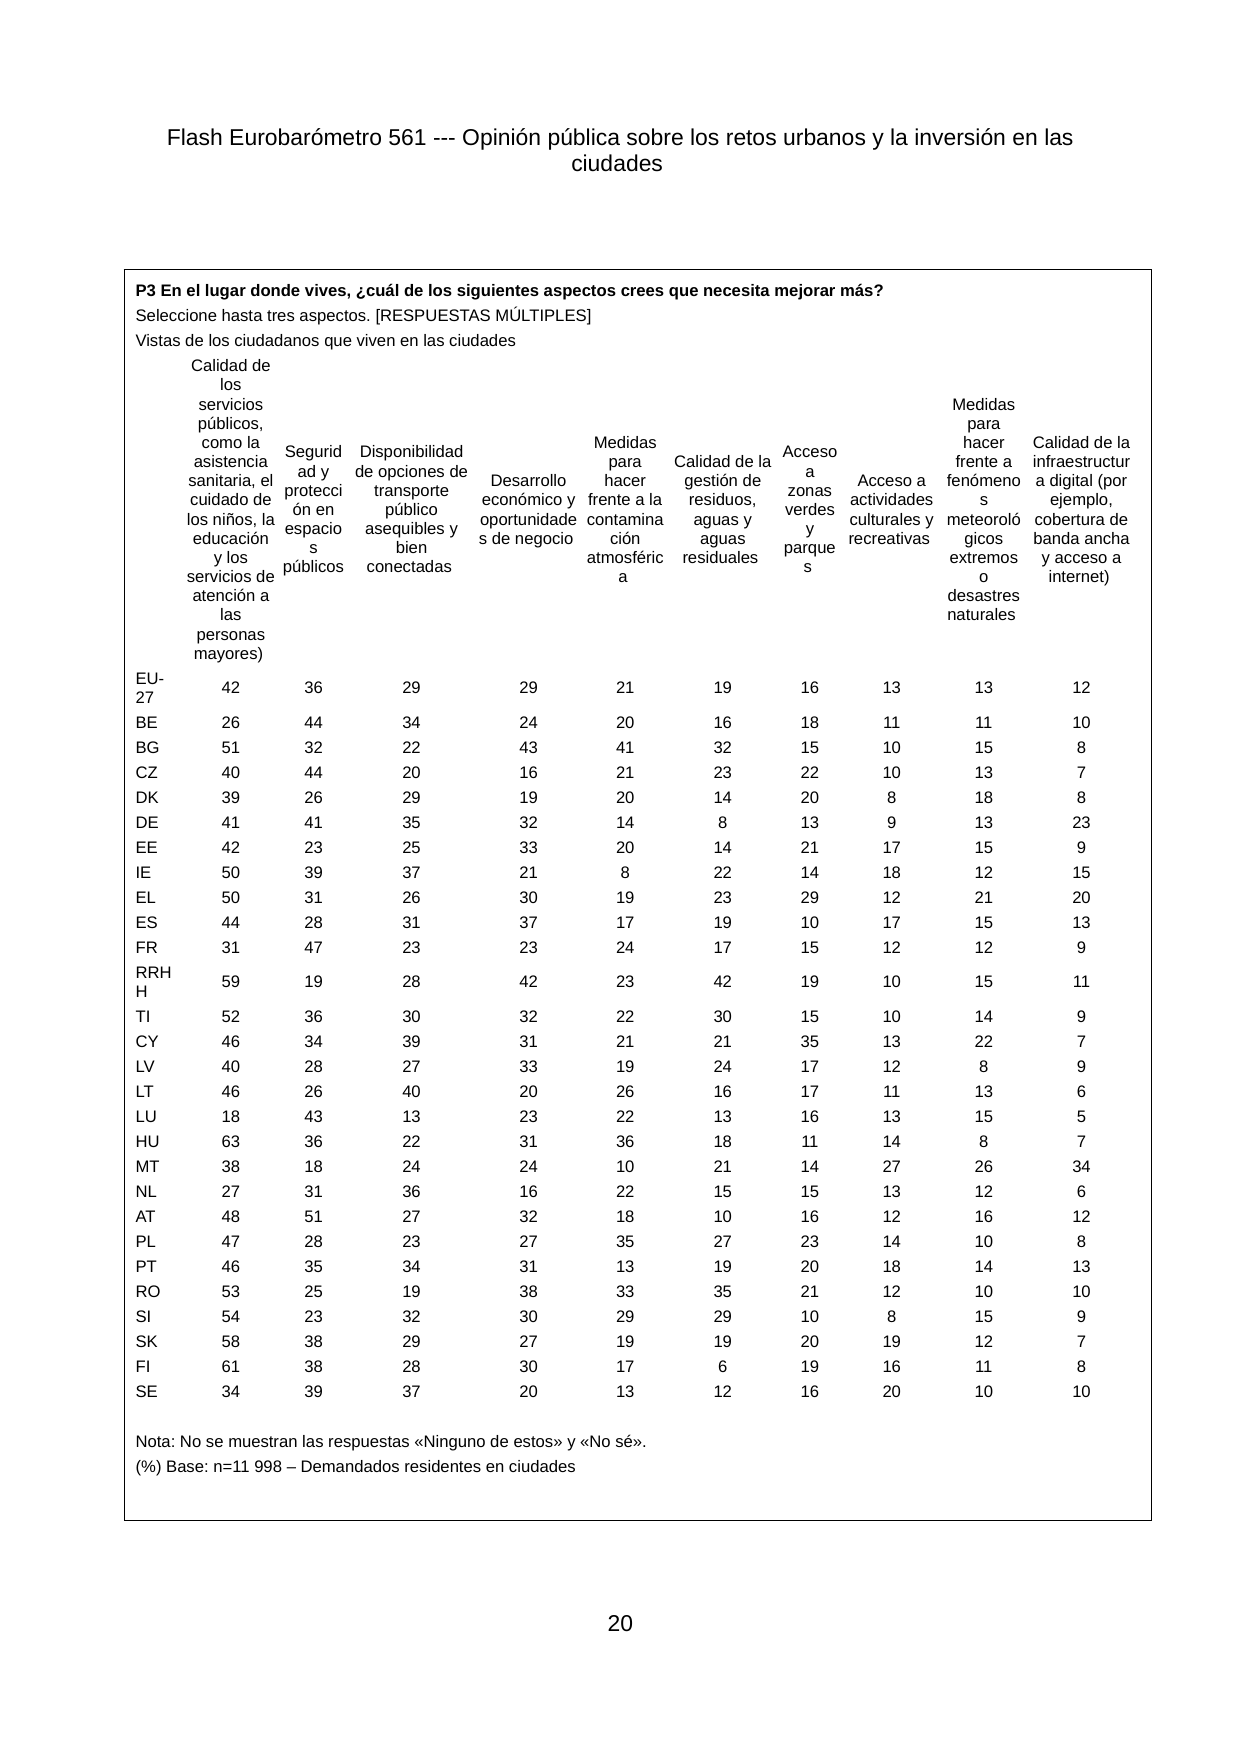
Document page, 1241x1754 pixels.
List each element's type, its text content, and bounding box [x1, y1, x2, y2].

table_cell 15 [941, 960, 1026, 1004]
table_cell 24 [474, 1154, 583, 1179]
table_cell 16 [667, 1079, 778, 1104]
table_cell 12 [667, 1379, 778, 1404]
table_cell 19 [349, 1279, 474, 1304]
table_cell 13 [1026, 910, 1136, 935]
table_cell 9 [1026, 835, 1136, 860]
table_cell 13 [667, 1104, 778, 1129]
table_cell 44 [278, 710, 349, 735]
table_cell 28 [278, 1054, 349, 1079]
table_cell PL [133, 1229, 183, 1254]
table_cell 36 [278, 666, 349, 710]
table_cell 17 [667, 935, 778, 960]
table_cell TI [133, 1004, 183, 1029]
table_cell 38 [474, 1279, 583, 1304]
table_cell FR [133, 935, 183, 960]
table_cell 31 [278, 885, 349, 910]
table_cell 32 [667, 735, 778, 760]
table_cell 28 [278, 910, 349, 935]
table_cell 10 [842, 960, 941, 1004]
table_cell 30 [474, 1354, 583, 1379]
table_cell 14 [842, 1229, 941, 1254]
table_cell [583, 1404, 667, 1429]
table_cell 10 [778, 1304, 842, 1329]
table_cell 12 [842, 1204, 941, 1229]
table_cell 36 [583, 1129, 667, 1154]
table_cell 16 [778, 666, 842, 710]
table_cell 21 [667, 1029, 778, 1054]
table_cell 20 [842, 1379, 941, 1404]
table_cell 26 [278, 785, 349, 810]
table_cell 12 [842, 885, 941, 910]
table_cell CY [133, 1029, 183, 1054]
table_cell 22 [349, 1129, 474, 1154]
table_cell 8 [941, 1129, 1026, 1154]
table_cell 12 [842, 1054, 941, 1079]
table_cell 19 [667, 1329, 778, 1354]
table_cell NL [133, 1179, 183, 1204]
table_cell 20 [583, 710, 667, 735]
table_cell 61 [183, 1354, 278, 1379]
table_cell Calidad de la gestión de residuos, aguas y aguas residuales [667, 353, 778, 666]
table_cell 15 [941, 835, 1026, 860]
table_cell 16 [778, 1379, 842, 1404]
table_cell 28 [349, 960, 474, 1004]
table_cell 12 [842, 935, 941, 960]
table_cell 20 [778, 785, 842, 810]
table_cell 34 [349, 1254, 474, 1279]
table_cell 20 [474, 1079, 583, 1104]
table_cell 30 [474, 1304, 583, 1329]
table_cell 17 [778, 1054, 842, 1079]
table_cell [1026, 1404, 1136, 1429]
table_cell 15 [941, 735, 1026, 760]
table_cell 20 [1026, 885, 1136, 910]
table_cell 18 [941, 785, 1026, 810]
table_cell 18 [583, 1204, 667, 1229]
table_cell 12 [941, 860, 1026, 885]
table_cell 31 [474, 1254, 583, 1279]
table_cell 33 [474, 1054, 583, 1079]
table_cell 12 [842, 1279, 941, 1304]
table_cell 51 [278, 1204, 349, 1229]
table_cell 14 [667, 785, 778, 810]
table_cell LV [133, 1054, 183, 1079]
table_cell 23 [349, 1229, 474, 1254]
table_cell 16 [778, 1204, 842, 1229]
table_cell 19 [583, 1329, 667, 1354]
table_cell 19 [583, 1054, 667, 1079]
table_cell 21 [583, 1029, 667, 1054]
table_cell 10 [1026, 710, 1136, 735]
table_cell 46 [183, 1254, 278, 1279]
table_cell 39 [183, 785, 278, 810]
table_cell LU [133, 1104, 183, 1129]
table_cell 10 [941, 1279, 1026, 1304]
table_cell RRHH [133, 960, 183, 1004]
table_cell 42 [183, 666, 278, 710]
table_cell 10 [941, 1379, 1026, 1404]
table_cell 39 [278, 860, 349, 885]
table_cell 10 [941, 1229, 1026, 1254]
table_cell [183, 1404, 278, 1429]
table_cell 23 [583, 960, 667, 1004]
table_cell 31 [278, 1179, 349, 1204]
table_cell 8 [842, 785, 941, 810]
table_cell 13 [941, 1079, 1026, 1104]
table_cell RO [133, 1279, 183, 1304]
table_cell 28 [278, 1229, 349, 1254]
table_cell 33 [474, 835, 583, 860]
table_cell 27 [842, 1154, 941, 1179]
table_cell 17 [583, 910, 667, 935]
table_cell 13 [778, 810, 842, 835]
table_cell 14 [941, 1004, 1026, 1029]
table_cell 35 [778, 1029, 842, 1054]
table_cell 14 [941, 1254, 1026, 1279]
table_cell 15 [941, 1304, 1026, 1329]
table_cell 16 [474, 1179, 583, 1204]
table_cell [667, 1404, 778, 1429]
table_cell 21 [941, 885, 1026, 910]
table_cell 31 [474, 1029, 583, 1054]
table_cell 40 [183, 1054, 278, 1079]
table_cell 18 [278, 1154, 349, 1179]
table_cell Acceso a actividades culturales y recreativas [842, 353, 941, 666]
table_cell 7 [1026, 1129, 1136, 1154]
table_cell 24 [583, 935, 667, 960]
table_cell 18 [842, 1254, 941, 1279]
table_cell 8 [1026, 1354, 1136, 1379]
table_cell 15 [941, 1104, 1026, 1129]
table_cell 11 [778, 1129, 842, 1154]
table_cell 32 [474, 810, 583, 835]
table_cell 15 [1026, 860, 1136, 885]
table_header P3 En el lugar donde vives, ¿cuál de los siguientes aspectos crees que necesita mejorar más? [133, 278, 1136, 303]
table_cell 12 [941, 1179, 1026, 1204]
table_cell 12 [941, 1329, 1026, 1354]
table_cell 17 [583, 1354, 667, 1379]
table_cell 15 [778, 1004, 842, 1029]
table_cell 23 [667, 760, 778, 785]
table_cell 42 [667, 960, 778, 1004]
table_cell 8 [1026, 735, 1136, 760]
table_cell 22 [349, 735, 474, 760]
table_cell 39 [278, 1379, 349, 1404]
table_cell 40 [349, 1079, 474, 1104]
table_cell 9 [842, 810, 941, 835]
table_cell 27 [349, 1204, 474, 1229]
table_cell 41 [583, 735, 667, 760]
table_cell 21 [474, 860, 583, 885]
table_cell 11 [842, 710, 941, 735]
table_cell 19 [778, 960, 842, 1004]
table_cell 14 [778, 1154, 842, 1179]
table_cell 23 [474, 1104, 583, 1129]
table_cell 36 [278, 1004, 349, 1029]
table_cell BG [133, 735, 183, 760]
table_cell 27 [474, 1229, 583, 1254]
table_cell 20 [778, 1329, 842, 1354]
table_cell 46 [183, 1029, 278, 1054]
table_cell 21 [583, 666, 667, 710]
table_cell CZ [133, 760, 183, 785]
table_cell 19 [583, 885, 667, 910]
table_cell 34 [349, 710, 474, 735]
table_cell 16 [778, 1104, 842, 1129]
table_cell 40 [183, 760, 278, 785]
table_cell 31 [474, 1129, 583, 1154]
table_cell DE [133, 810, 183, 835]
table_cell 11 [941, 1354, 1026, 1379]
table_cell 35 [583, 1229, 667, 1254]
table_cell 22 [583, 1004, 667, 1029]
table_cell 44 [183, 910, 278, 935]
table_cell 10 [1026, 1279, 1136, 1304]
table_cell 43 [278, 1104, 349, 1129]
table_cell 20 [349, 760, 474, 785]
table_cell ES [133, 910, 183, 935]
table_cell 19 [667, 910, 778, 935]
table_cell 16 [842, 1354, 941, 1379]
table_cell 18 [667, 1129, 778, 1154]
table_cell 32 [474, 1204, 583, 1229]
table_cell 17 [778, 1079, 842, 1104]
table_cell 33 [583, 1279, 667, 1304]
table_cell 12 [941, 935, 1026, 960]
table_cell 8 [842, 1304, 941, 1329]
table_cell 12 [1026, 666, 1136, 710]
table_cell 44 [278, 760, 349, 785]
table_cell 38 [278, 1329, 349, 1354]
table_cell 9 [1026, 1004, 1136, 1029]
table_cell 35 [667, 1279, 778, 1304]
table_cell 15 [941, 910, 1026, 935]
table_cell 50 [183, 860, 278, 885]
table_cell 25 [278, 1279, 349, 1304]
table_cell 59 [183, 960, 278, 1004]
table_cell FI [133, 1354, 183, 1379]
table_cell 26 [278, 1079, 349, 1104]
table_cell 26 [183, 710, 278, 735]
table_cell 27 [349, 1054, 474, 1079]
table_cell [133, 1404, 183, 1429]
table_cell 24 [349, 1154, 474, 1179]
table_cell 10 [778, 910, 842, 935]
table_cell 53 [183, 1279, 278, 1304]
table_cell 15 [778, 1179, 842, 1204]
table_cell 23 [278, 1304, 349, 1329]
table_cell 48 [183, 1204, 278, 1229]
table_cell 47 [183, 1229, 278, 1254]
table_cell 12 [1026, 1204, 1136, 1229]
table_cell 21 [778, 835, 842, 860]
table_cell 10 [842, 760, 941, 785]
table_cell EU-27 [133, 666, 183, 710]
table_cell 15 [778, 935, 842, 960]
table_cell 11 [1026, 960, 1136, 1004]
table_cell 24 [474, 710, 583, 735]
table_cell 29 [349, 1329, 474, 1354]
table_cell 5 [1026, 1104, 1136, 1129]
table_cell 13 [842, 666, 941, 710]
table_cell 10 [583, 1154, 667, 1179]
table_cell Desarrollo económico y oportunidades de negocio [474, 353, 583, 666]
table_cell 14 [778, 860, 842, 885]
table_cell 19 [778, 1354, 842, 1379]
table_cell Calidad de los servicios públicos, como la asistencia sanitaria, el cuidado de los niños, la educación y los servicios de atención a las personas mayores) [183, 353, 278, 666]
table_cell 24 [667, 1054, 778, 1079]
table_cell 47 [278, 935, 349, 960]
table_cell 9 [1026, 1054, 1136, 1079]
table_cell 13 [842, 1029, 941, 1054]
table_cell 14 [842, 1129, 941, 1154]
table_cell 21 [667, 1154, 778, 1179]
table_cell BE [133, 710, 183, 735]
table_cell 17 [842, 835, 941, 860]
table_cell 32 [349, 1304, 474, 1329]
table_cell 10 [842, 735, 941, 760]
table_cell 36 [278, 1129, 349, 1154]
table_cell 28 [349, 1354, 474, 1379]
table_cell MT [133, 1154, 183, 1179]
table_cell 23 [349, 935, 474, 960]
table_cell 26 [583, 1079, 667, 1104]
table_cell 19 [667, 666, 778, 710]
table_cell 10 [667, 1204, 778, 1229]
table_cell 22 [778, 760, 842, 785]
table_cell 10 [842, 1004, 941, 1029]
table_cell 52 [183, 1004, 278, 1029]
table_cell 20 [583, 835, 667, 860]
table_cell LT [133, 1079, 183, 1104]
table_cell 31 [183, 935, 278, 960]
table_cell 7 [1026, 1029, 1136, 1054]
table_cell 29 [349, 666, 474, 710]
table_cell 8 [583, 860, 667, 885]
table_cell 7 [1026, 760, 1136, 785]
table_cell 63 [183, 1129, 278, 1154]
table_cell 13 [842, 1179, 941, 1204]
table_cell 20 [778, 1254, 842, 1279]
table_cell 35 [349, 810, 474, 835]
table_cell 6 [1026, 1179, 1136, 1204]
table_cell 34 [183, 1379, 278, 1404]
table_cell 16 [667, 710, 778, 735]
table_cell 22 [583, 1179, 667, 1204]
table_cell 13 [941, 810, 1026, 835]
table_cell 41 [183, 810, 278, 835]
table_cell 31 [349, 910, 474, 935]
table_cell 14 [583, 810, 667, 835]
table_cell 14 [667, 835, 778, 860]
table_cell 37 [349, 1379, 474, 1404]
table_cell 6 [1026, 1079, 1136, 1104]
table_cell [474, 1404, 583, 1429]
table_cell 22 [667, 860, 778, 885]
table_cell [278, 1404, 349, 1429]
table_cell 9 [1026, 1304, 1136, 1329]
table_cell 30 [667, 1004, 778, 1029]
table_cell Medidas para hacer frente a la contaminación atmosférica [583, 353, 667, 666]
table_cell 23 [474, 935, 583, 960]
table_cell SE [133, 1379, 183, 1404]
table_cell 32 [278, 735, 349, 760]
table_cell 20 [474, 1379, 583, 1404]
table_cell 30 [349, 1004, 474, 1029]
table_cell 18 [778, 710, 842, 735]
table_cell PT [133, 1254, 183, 1279]
table_cell 7 [1026, 1329, 1136, 1354]
table_cell 13 [349, 1104, 474, 1129]
table_cell 39 [349, 1029, 474, 1054]
table_cell 8 [941, 1054, 1026, 1079]
table_cell 13 [941, 666, 1026, 710]
table_cell Seleccione hasta tres aspectos. [RESPUESTAS MÚLTIPLES] [133, 303, 1136, 328]
table_cell Calidad de la infraestructura digital (por ejemplo, cobertura de banda ancha y acceso a internet) [1026, 353, 1136, 666]
table_cell 23 [278, 835, 349, 860]
table_cell 11 [941, 710, 1026, 735]
table_cell 37 [474, 910, 583, 935]
table_cell 38 [278, 1354, 349, 1379]
table_cell 9 [1026, 935, 1136, 960]
table_cell 19 [474, 785, 583, 810]
table_cell 29 [349, 785, 474, 810]
table_cell 20 [583, 785, 667, 810]
table_cell 15 [778, 735, 842, 760]
table_cell 13 [842, 1104, 941, 1129]
table_cell 42 [183, 835, 278, 860]
table_cell 38 [183, 1154, 278, 1179]
table_cell 16 [941, 1204, 1026, 1229]
table_cell 30 [474, 885, 583, 910]
table_cell 13 [1026, 1254, 1136, 1279]
table_cell 26 [941, 1154, 1026, 1179]
table_cell 21 [778, 1279, 842, 1304]
table_cell IE [133, 860, 183, 885]
table_cell 13 [583, 1379, 667, 1404]
table_cell 22 [583, 1104, 667, 1129]
table_cell 54 [183, 1304, 278, 1329]
table_cell 34 [278, 1029, 349, 1054]
table_cell 6 [667, 1354, 778, 1379]
table_cell 21 [583, 760, 667, 785]
table_cell 36 [349, 1179, 474, 1204]
table_cell 18 [183, 1104, 278, 1129]
table_cell 32 [474, 1004, 583, 1029]
table_cell [349, 1404, 474, 1429]
table_cell 19 [667, 1254, 778, 1279]
table_cell HU [133, 1129, 183, 1154]
table_cell 35 [278, 1254, 349, 1279]
table_cell 50 [183, 885, 278, 910]
table_cell (%) Base: n=11 998 – Demandados residentes en ciudades [133, 1454, 1136, 1479]
table_cell 11 [842, 1079, 941, 1104]
table_cell AT [133, 1204, 183, 1229]
table_cell Acceso a zonas verdes y parques [778, 353, 842, 666]
table_cell 8 [667, 810, 778, 835]
table_cell 27 [667, 1229, 778, 1254]
table_cell 22 [941, 1029, 1026, 1054]
table_cell Disponibilidad de opciones de transporte público asequibles y bien conectadas [349, 353, 474, 666]
table_cell 27 [183, 1179, 278, 1204]
table_cell DK [133, 785, 183, 810]
table_cell 51 [183, 735, 278, 760]
table_cell 34 [1026, 1154, 1136, 1179]
table_cell Seguridad y protección en espacios públicos [278, 353, 349, 666]
table_cell [133, 353, 183, 666]
table_cell 17 [842, 910, 941, 935]
table_cell 37 [349, 860, 474, 885]
table_cell 13 [583, 1254, 667, 1279]
table_cell EL [133, 885, 183, 910]
table_cell 58 [183, 1329, 278, 1354]
table_cell SI [133, 1304, 183, 1329]
table_cell Vistas de los ciudadanos que viven en las ciudades [133, 328, 1136, 353]
table_cell 23 [778, 1229, 842, 1254]
table_cell 16 [474, 760, 583, 785]
table_cell Nota: No se muestran las respuestas «Ninguno de estos» y «No sé». [133, 1429, 1136, 1454]
table_cell 46 [183, 1079, 278, 1104]
table_cell 18 [842, 860, 941, 885]
table_cell SK [133, 1329, 183, 1354]
table_cell 8 [1026, 785, 1136, 810]
table_cell 29 [778, 885, 842, 910]
table_cell 42 [474, 960, 583, 1004]
table_cell 8 [1026, 1229, 1136, 1254]
table_cell 26 [349, 885, 474, 910]
table_cell 29 [474, 666, 583, 710]
table_cell [941, 1404, 1026, 1429]
table_cell 15 [667, 1179, 778, 1204]
table_cell 19 [278, 960, 349, 1004]
table_cell 19 [842, 1329, 941, 1354]
table_cell 10 [1026, 1379, 1136, 1404]
table_cell 29 [667, 1304, 778, 1329]
table_cell 23 [1026, 810, 1136, 835]
table_cell 41 [278, 810, 349, 835]
table_cell 25 [349, 835, 474, 860]
table_cell 13 [941, 760, 1026, 785]
table_cell 43 [474, 735, 583, 760]
table_cell EE [133, 835, 183, 860]
table_cell 23 [667, 885, 778, 910]
table_cell 29 [583, 1304, 667, 1329]
table_cell Medidas para hacer frente a fenómenos meteorológicos extremos o desastres naturales [941, 353, 1026, 666]
table_cell [842, 1404, 941, 1429]
table_cell [778, 1404, 842, 1429]
table_cell 27 [474, 1329, 583, 1354]
